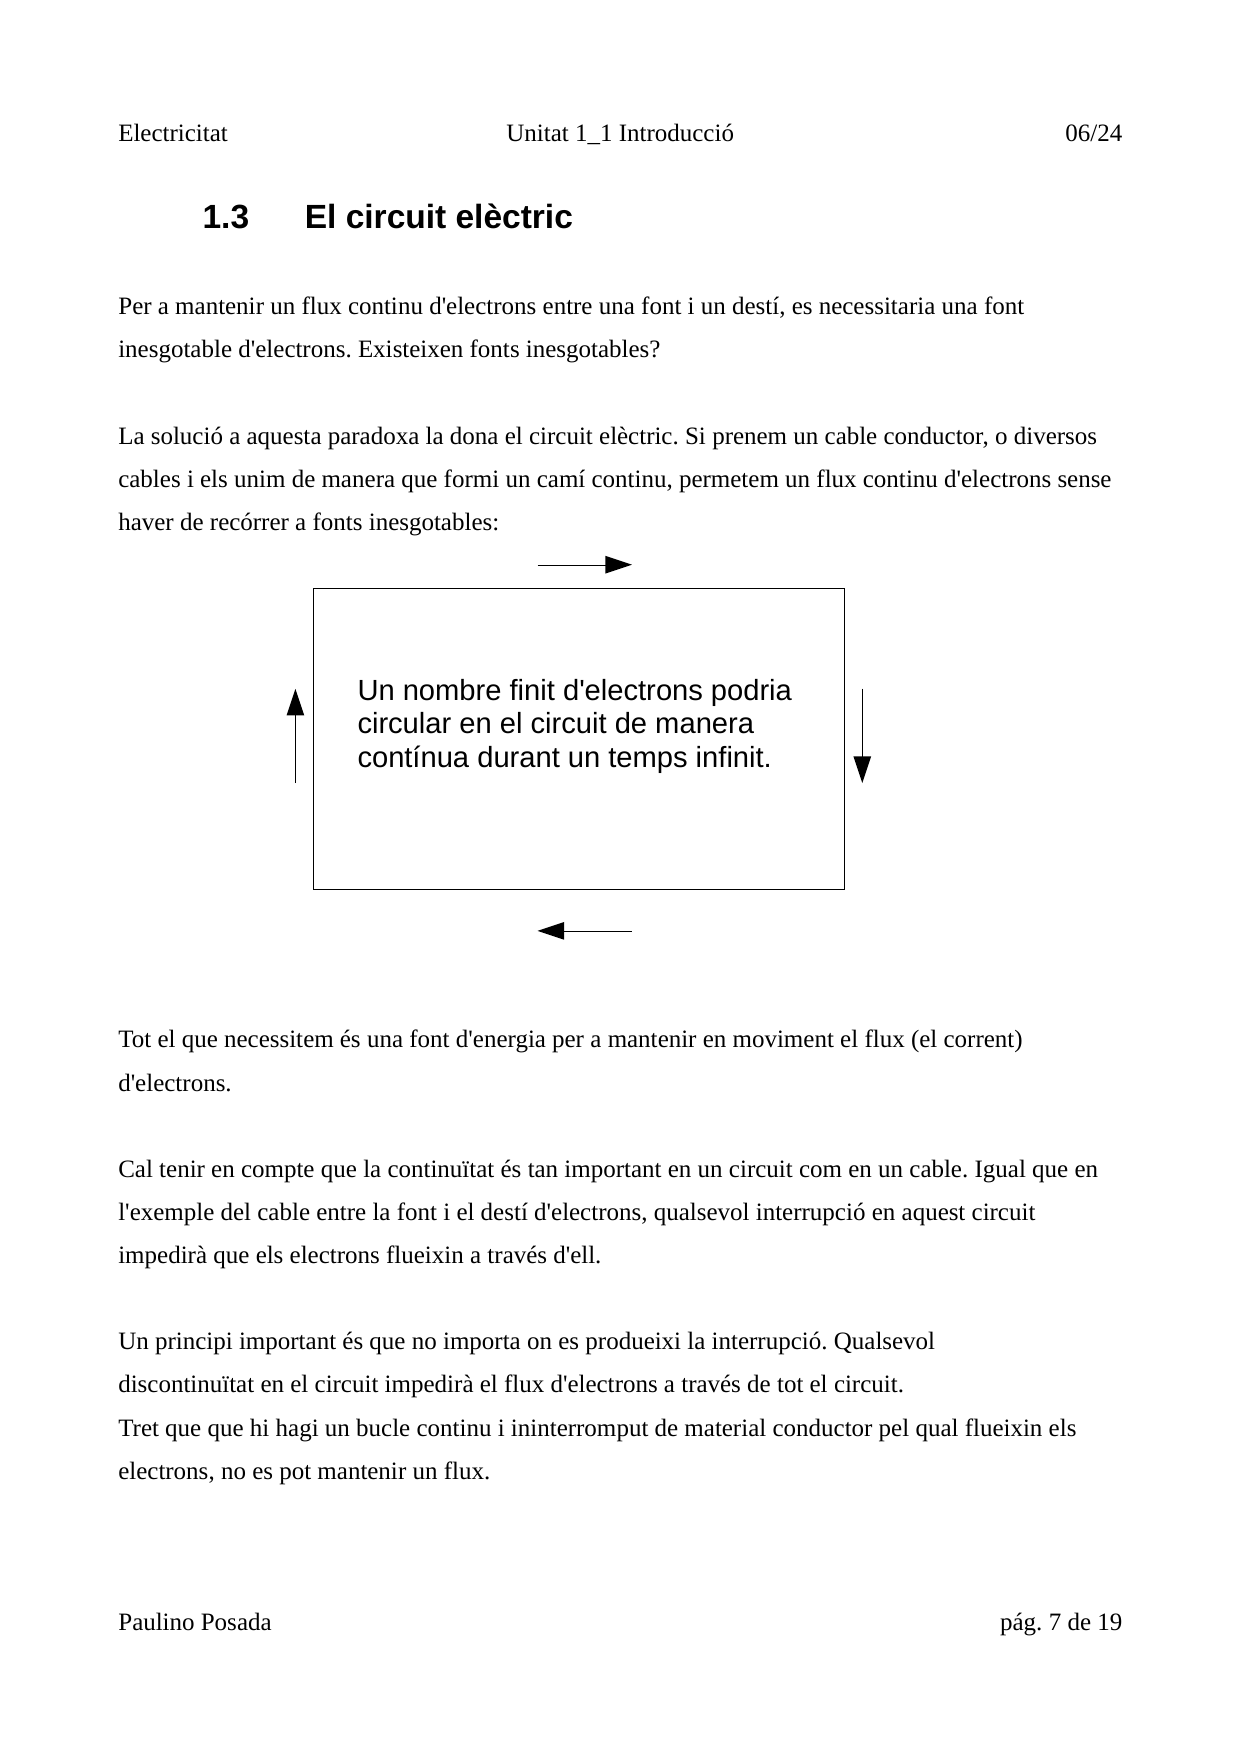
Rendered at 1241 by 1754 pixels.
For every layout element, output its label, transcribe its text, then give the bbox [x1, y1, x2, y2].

text Per a mantenir un flux continu d'electrons entre una font i un destí, es necessitaria una font inesgotable d'electrons. Existeixen fonts inesgotables? [118, 291, 1122, 363]
text Cal tenir en compte que la continuïtat és tan important en un circuit com en un cable. Igual que en l'exemple del cable entre la font i el destí d'electrons, qualsevol interrupció en aquest circuit impedirà que els electrons flueixin a través d'ell. [118, 1154, 1122, 1269]
text Tret que que hi hagi un bucle continu i ininterromput de material conductor pel qual flueixin els electrons, no es pot mantenir un flux. [118, 1413, 1122, 1484]
text discontinuïtat en el circuit impedirà el flux d'electrons a través de tot el circuit. [118, 1369, 1122, 1398]
text La solució a aquesta paradoxa la dona el circuit elèctric. Si prenem un cable conductor, o diversos cables i els unim de manera que formi un camí continu, permetem un flux continu d'electrons sense haver de recórrer a fonts inesgotables: [118, 421, 1122, 536]
subtitle El circuit elèctric [193, 197, 1122, 236]
text Un principi important és que no importa on es produeixi la interrupció. Qualsevol [118, 1326, 1122, 1355]
text Tot el que necessitem és una font d'energia per a mantenir en moviment el flux (el corrent) d'electrons. [118, 1024, 1122, 1096]
